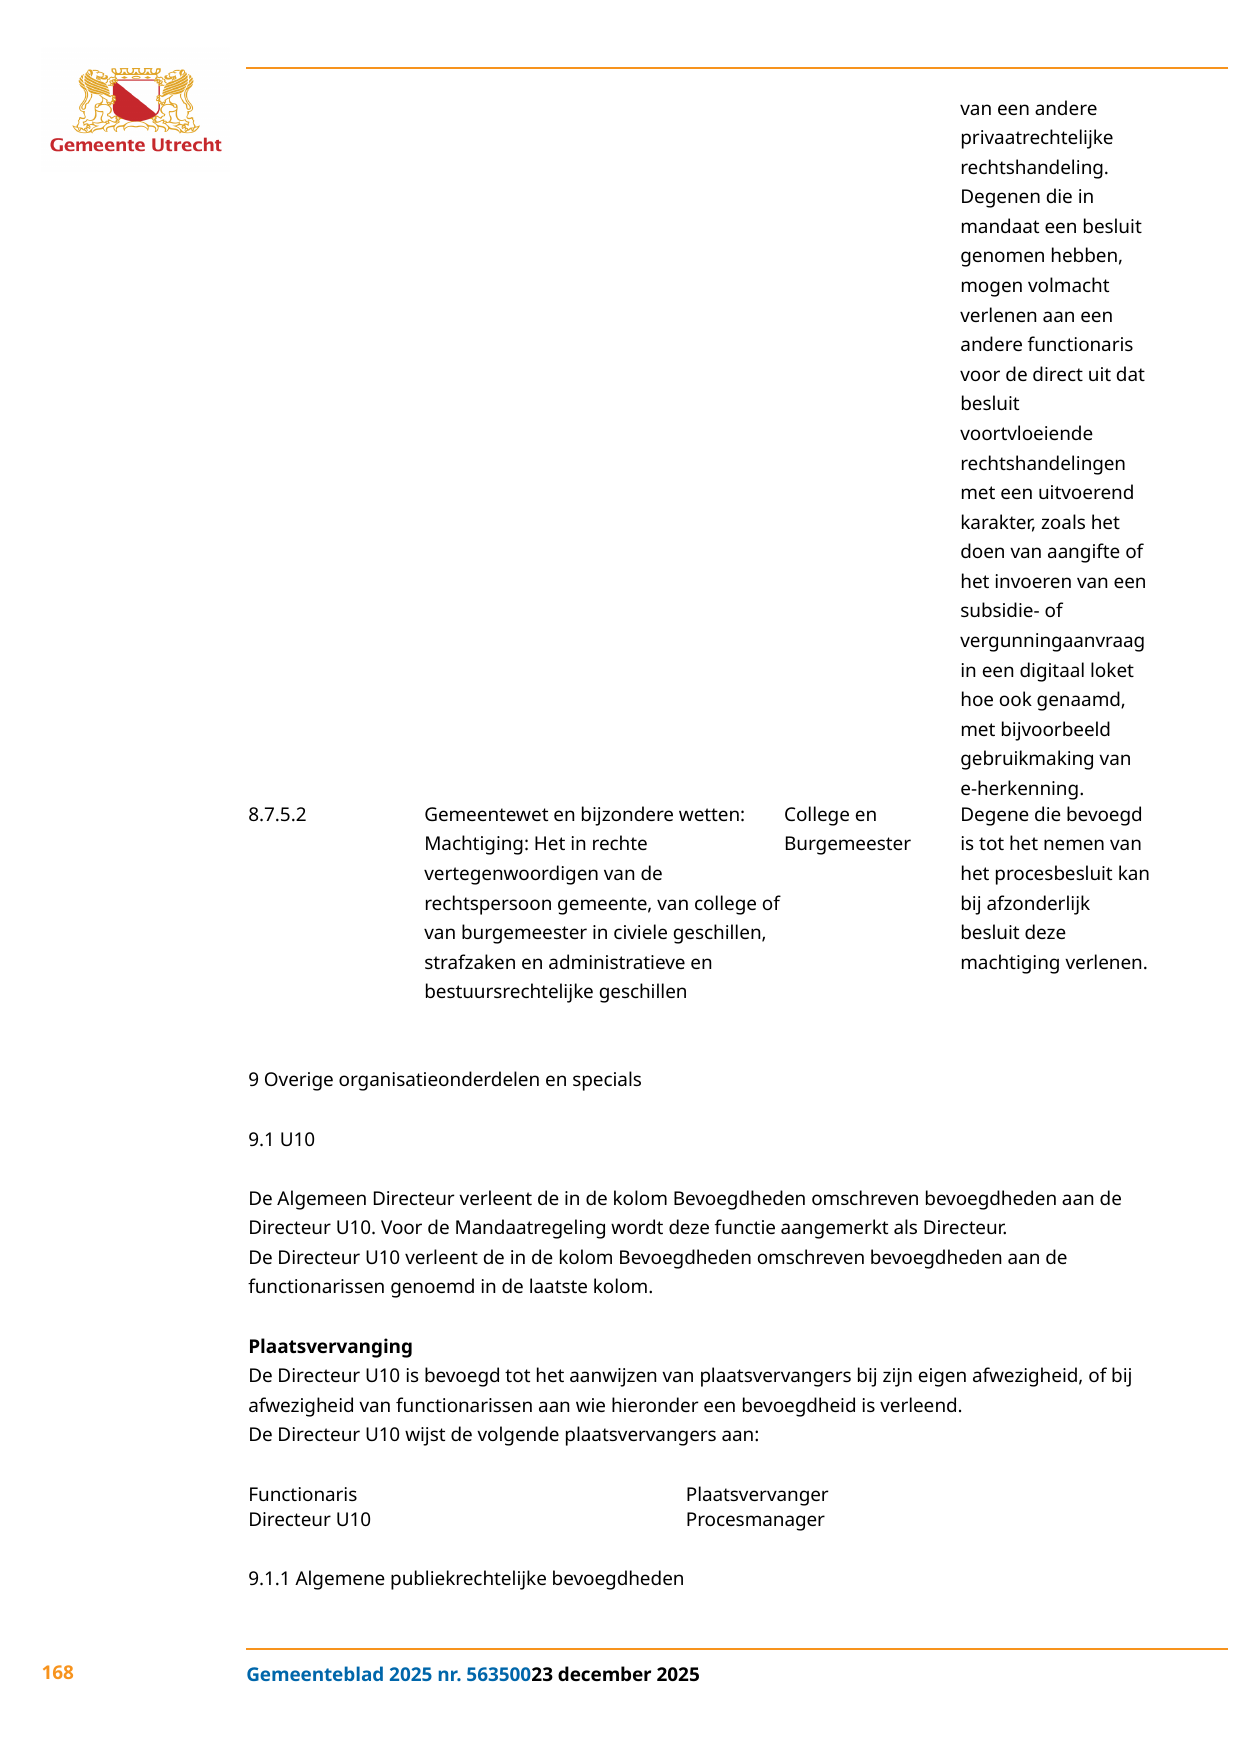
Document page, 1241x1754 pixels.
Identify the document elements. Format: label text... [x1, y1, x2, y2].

picture [41, 47, 231, 172]
text 9.1.1 Algemene publiekrechtelijke bevoegdheden [248, 1565, 1152, 1591]
text De Directeur U10 is bevoegd tot het aanwijzen van plaatsvervangers bij zijn eigen afwezigheid, of bij afwezigheid van functionarissen aan wie hieronder een bevoegdheid is verleend. [248, 1362, 1152, 1418]
table_cell Gemeentewet en bijzondere wetten: Machtiging: Het in rechte vertegenwoordigen van de rechtspersoon gemeente, van college of van burgemeester in civiele geschillen, strafzaken en administratieve en bestuursrechtelijke geschillen [424, 801, 784, 1004]
table_cell College en Burgemeester [784, 801, 960, 1004]
table_header Functionaris [248, 1481, 686, 1507]
table_header Plaatsvervanger [686, 1481, 1152, 1507]
table_cell [424, 95, 784, 801]
text De Directeur U10 wijst de volgende plaatsvervangers aan: [248, 1422, 1152, 1447]
text De Algemeen Directeur verleent de in de kolom Bevoegdheden omschreven bevoegdheden aan de Directeur U10. Voor de Mandaatregeling wordt deze functie aangemerkt als Directeur. [248, 1185, 1152, 1240]
table_cell Directeur U10 [248, 1507, 686, 1532]
table_cell Degene die bevoegd is tot het nemen van het procesbesluit kan bij afzonderlijk besluit deze machtiging verlenen. [960, 801, 1152, 1004]
text 9.1 U10 [248, 1126, 1152, 1151]
text De Directeur U10 verleent de in de kolom Bevoegdheden omschreven bevoegdheden aan de functionarissen genoemd in de laatste kolom. [248, 1244, 1152, 1299]
table_cell [784, 95, 960, 801]
table_cell Procesmanager [686, 1507, 1152, 1532]
table_cell van een andere privaatrechtelijke rechtshandeling. Degenen die in mandaat een besluit genomen hebben, mogen volmacht verlenen aan een andere functionaris voor de direct uit dat besluit voortvloeiende rechtshandelingen met een uitvoerend karakter, zoals het doen van aangifte of het invoeren van een subsidie- of vergunningaanvraag in een digitaal loket hoe ook genaamd, met bijvoorbeeld gebruikmaking van e-herkenning. [960, 95, 1152, 801]
table_cell [248, 95, 424, 801]
table_cell 8.7.5.2 [248, 801, 424, 1004]
text 9 Overige organisatieonderdelen en specials [248, 1067, 1152, 1092]
text Plaatsvervanging [248, 1333, 1152, 1358]
